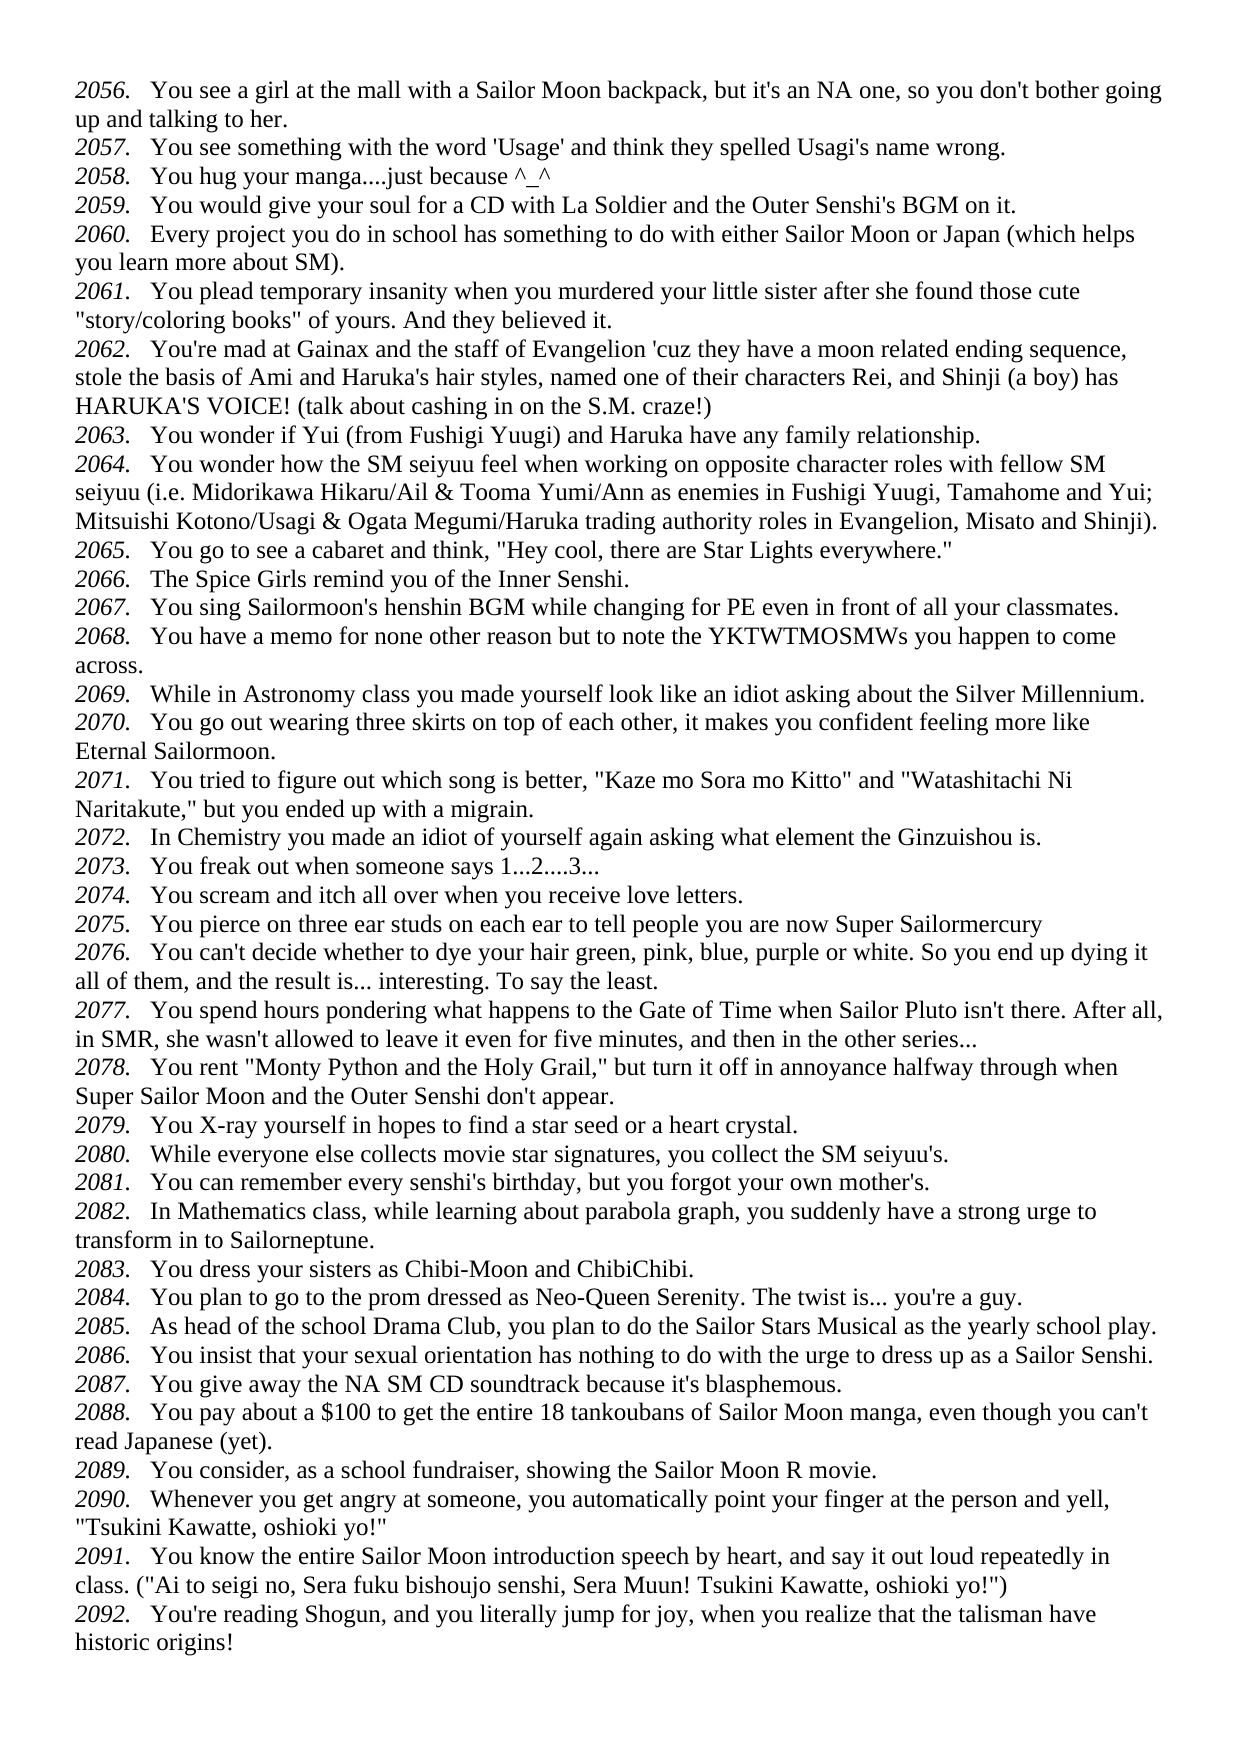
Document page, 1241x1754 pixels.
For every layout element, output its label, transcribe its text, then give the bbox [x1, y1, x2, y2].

list You spend hours pondering what happens to the Gate of Time when Sailor Pluto isn't there. After all, in SMR, she wasn't allowed to leave it even for five minutes, and then in the other series... [75, 995, 1165, 1052]
list You rent "Monty Python and the Holy Grail," but turn it off in annoyance halfway through when Super Sailor Moon and the Outer Senshi don't appear. [75, 1052, 1165, 1110]
list You would give your soul for a CD with La Soldier and the Outer Senshi's BGM on it. [75, 190, 1165, 219]
list While in Astronomy class you made yourself look like an idiot asking about the Silver Millennium. [75, 679, 1165, 707]
list You see a girl at the mall with a Sailor Moon backpack, but it's an NA one, so you don't bother going up and talking to her. [75, 75, 1165, 132]
list You plan to go to the prom dressed as Neo-Queen Serenity. The twist is... you're a guy. [75, 1282, 1165, 1311]
list You know the entire Sailor Moon introduction speech by heart, and say it out loud repeatedly in class. ("Ai to seigi no, Sera fuku bishoujo senshi, Sera Muun! Tsukini Kawatte, oshioki yo!") [75, 1541, 1165, 1599]
list You go to see a cabaret and think, "Hey cool, there are Star Lights everywhere." [75, 535, 1165, 564]
list You tried to figure out which song is better, "Kaze mo Sora mo Kitto" and "Watashitachi Ni Naritakute," but you ended up with a migrain. [75, 765, 1165, 822]
list You have a memo for none other reason but to note the YKTWTMOSMWs you happen to come across. [75, 621, 1165, 679]
list Whenever you get angry at someone, you automatically point your finger at the person and yell, "Tsukini Kawatte, oshioki yo!" [75, 1484, 1165, 1541]
list Every project you do in school has something to do with either Sailor Moon or Japan (which helps you learn more about SM). [75, 219, 1165, 276]
list You pay about a $100 to get the entire 18 tankoubans of Sailor Moon manga, even though you can't read Japanese (yet). [75, 1397, 1165, 1455]
list You give away the NA SM CD soundtrack because it's blasphemous. [75, 1369, 1165, 1397]
list You plead temporary insanity when you murdered your little sister after she found those cute "story/coloring books" of yours. And they believed it. [75, 276, 1165, 334]
list You freak out when someone says 1...2....3... [75, 851, 1165, 880]
list You sing Sailormoon's henshin BGM while changing for PE even in front of all your classmates. [75, 592, 1165, 621]
list In Chemistry you made an idiot of yourself again asking what element the Ginzuishou is. [75, 822, 1165, 851]
list You wonder if Yui (from Fushigi Yuugi) and Haruka have any family relationship. [75, 420, 1165, 449]
list You dress your sisters as Chibi-Moon and ChibiChibi. [75, 1254, 1165, 1282]
list As head of the school Drama Club, you plan to do the Sailor Stars Musical as the yearly school play. [75, 1311, 1165, 1340]
list The Spice Girls remind you of the Inner Senshi. [75, 564, 1165, 592]
list You're mad at Gainax and the staff of Evangelion 'cuz they have a moon related ending sequence, stole the basis of Ami and Haruka's hair styles, named one of their characters Rei, and Shinji (a boy) has HARUKA'S VOICE! (talk about cashing in on the S.M. craze!) [75, 334, 1165, 420]
list You can remember every senshi's birthday, but you forgot your own mother's. [75, 1167, 1165, 1196]
list You hug your manga....just because ^_^ [75, 161, 1165, 190]
list You wonder how the SM seiyuu feel when working on opposite character roles with fellow SM seiyuu (i.e. Midorikawa Hikaru/Ail & Tooma Yumi/Ann as enemies in Fushigi Yuugi, Tamahome and Yui; Mitsuishi Kotono/Usagi & Ogata Megumi/Haruka trading authority roles in Evangelion, Misato and Shinji). [75, 449, 1165, 535]
list You see something with the word 'Usage' and think they spelled Usagi's name wrong. [75, 132, 1165, 161]
list While everyone else collects movie star signatures, you collect the SM seiyuu's. [75, 1139, 1165, 1167]
list You go out wearing three skirts on top of each other, it makes you confident feeling more like Eternal Sailormoon. [75, 707, 1165, 765]
list You can't decide whether to dye your hair green, pink, blue, purple or white. So you end up dying it all of them, and the result is... interesting. To say the least. [75, 937, 1165, 995]
list You scream and itch all over when you receive love letters. [75, 880, 1165, 909]
list You're reading Shogun, and you literally jump for joy, when you realize that the talisman have historic origins! [75, 1599, 1165, 1656]
list In Mathematics class, while learning about parabola graph, you suddenly have a strong urge to transform in to Sailorneptune. [75, 1196, 1165, 1254]
list You insist that your sexual orientation has nothing to do with the urge to dress up as a Sailor Senshi. [75, 1340, 1165, 1369]
list You X-ray yourself in hopes to find a star seed or a heart crystal. [75, 1110, 1165, 1139]
list You consider, as a school fundraiser, showing the Sailor Moon R movie. [75, 1455, 1165, 1484]
list You pierce on three ear studs on each ear to tell people you are now Super Sailormercury [75, 909, 1165, 937]
